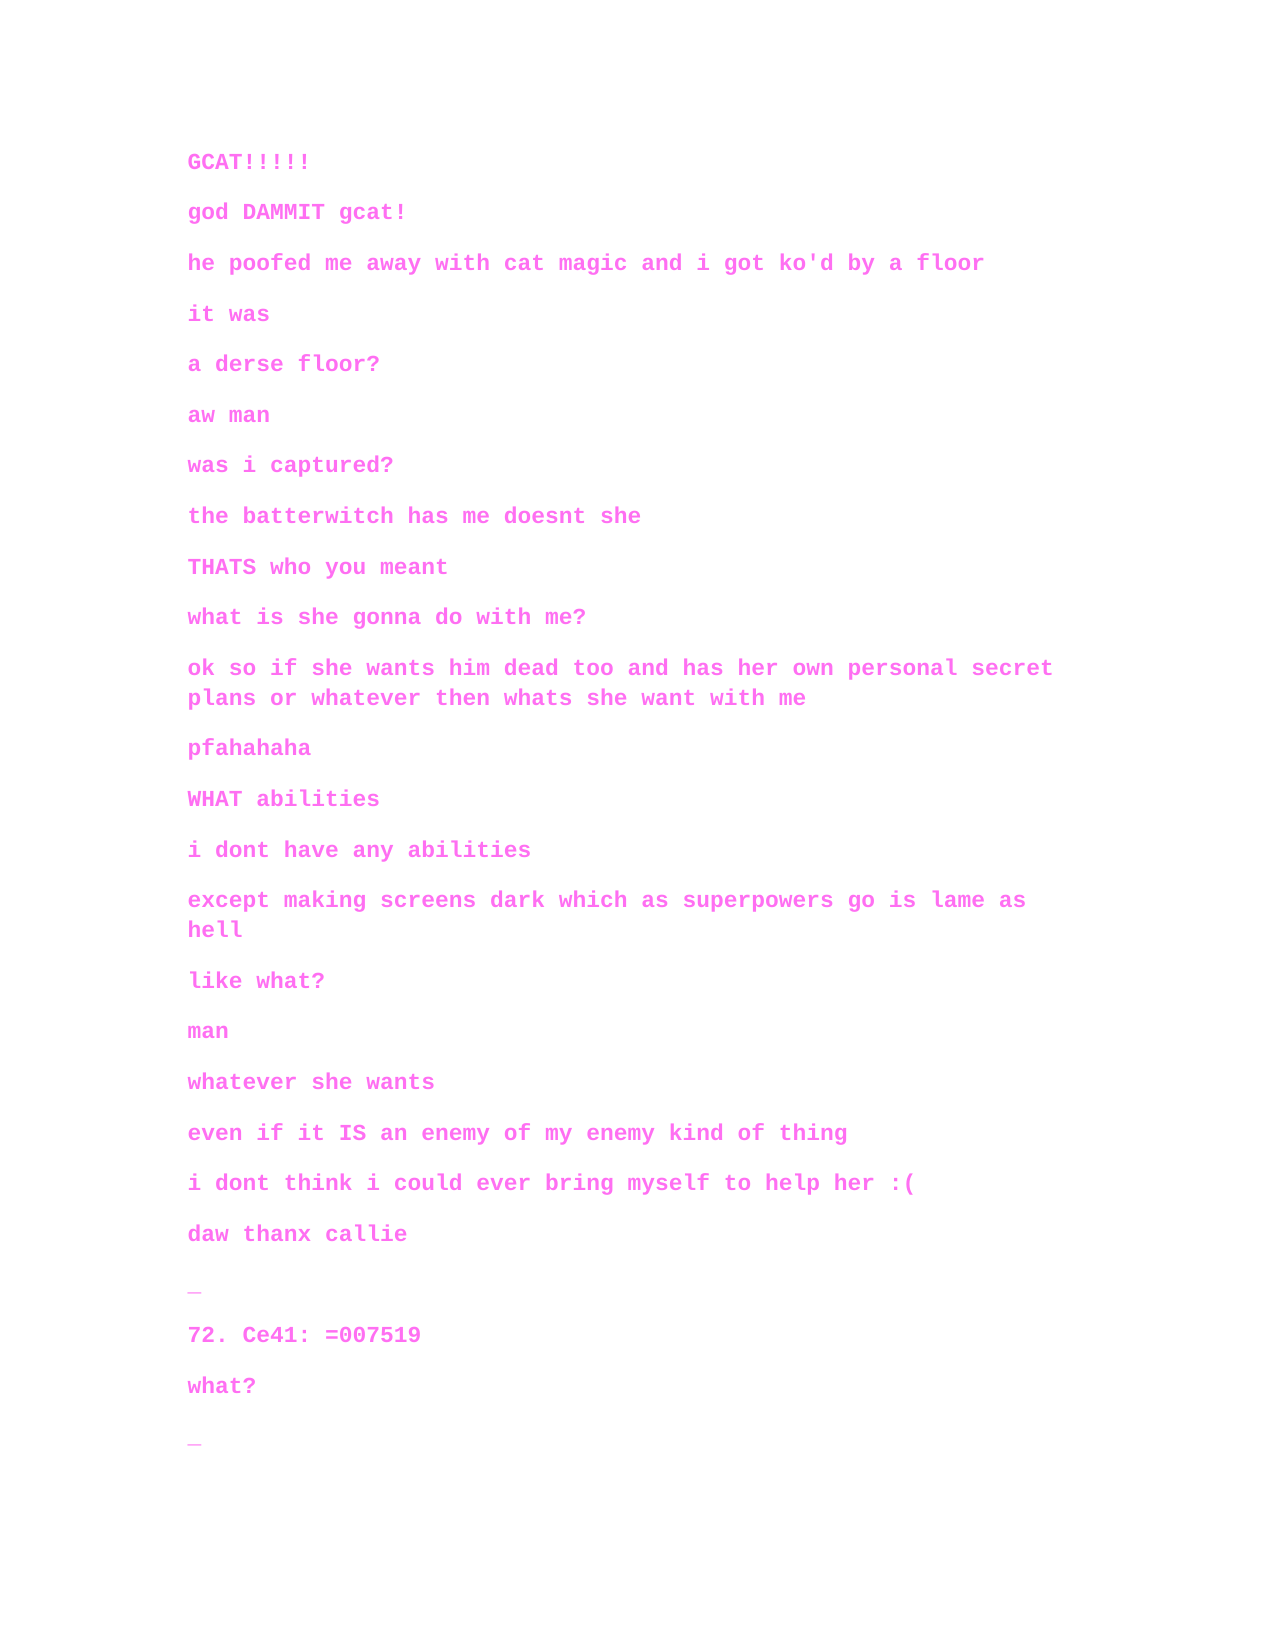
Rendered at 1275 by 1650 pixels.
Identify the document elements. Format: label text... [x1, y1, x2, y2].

text _ [187, 1273, 1087, 1299]
text the batterwitch has me doesnt she [187, 504, 1087, 530]
text like what? [187, 969, 1087, 995]
text was i captured? [187, 454, 1087, 480]
text GCAT!!!!! [187, 150, 1087, 176]
text THATS who you meant [187, 555, 1087, 581]
text he poofed me away with cat magic and i got ko'd by a floor [187, 251, 1087, 277]
text pfahahaha [187, 737, 1087, 763]
text daw thanx callie [187, 1222, 1087, 1248]
text ok so if she wants him dead too and has her own personal secret plans or whatever then whats she want with me [187, 656, 1087, 712]
text whatever she wants [187, 1070, 1087, 1096]
text except making screens dark which as superpowers go is lame as hell [187, 888, 1087, 944]
text i dont have any abilities [187, 838, 1087, 864]
text 72. Ce41: =007519 [187, 1323, 1087, 1349]
text god DAMMIT gcat! [187, 201, 1087, 227]
text what? [187, 1374, 1087, 1400]
text a derse floor? [187, 352, 1087, 378]
text aw man [187, 403, 1087, 429]
text _ [187, 1424, 1087, 1451]
text even if it IS an enemy of my enemy kind of thing [187, 1121, 1087, 1147]
text i dont think i could ever bring myself to help her :( [187, 1171, 1087, 1197]
text man [187, 1019, 1087, 1046]
text it was [187, 302, 1087, 328]
text WHAT abilities [187, 787, 1087, 813]
text what is she gonna do with me? [187, 606, 1087, 632]
